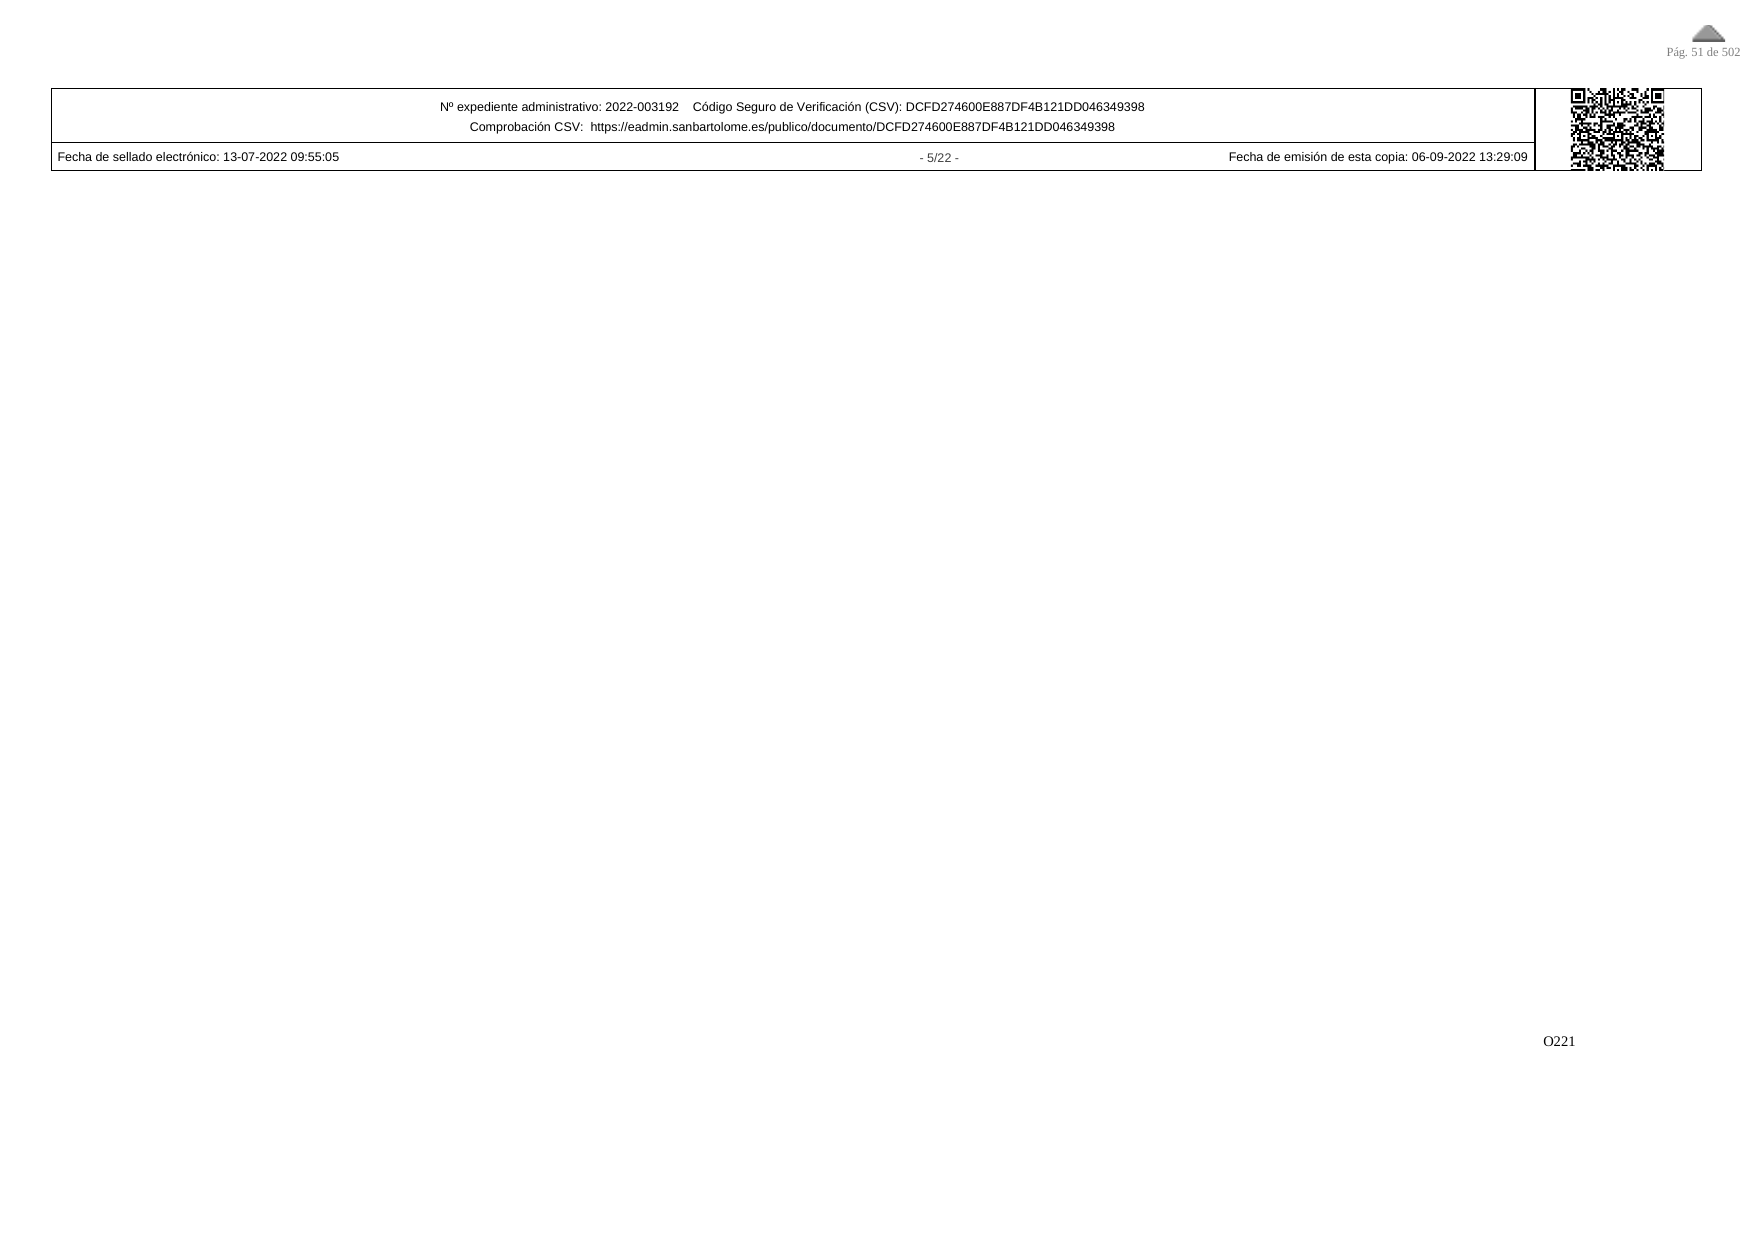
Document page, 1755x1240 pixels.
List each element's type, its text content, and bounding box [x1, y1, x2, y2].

table_header [1665, 89, 1701, 170]
table_cell Nº expediente administrativo: 2022-003192 Código Seguro de Verificación (CSV): DCFD274600E887DF4B121DD046349398 Comprobación CSV: https://eadmin.sanbartolome.es/publico/documento/DCFD274600E887DF4B121DD046349398 [52, 89, 1534, 142]
table_header [1536, 89, 1570, 170]
picture [1570, 88, 1665, 171]
picture [1691, 25, 1726, 42]
table_cell Fecha de sellado electrónico: 13-07-2022 09:55:05 - 5/22 - Fecha de emisión de esta copia: 06-09-2022 13:29:09 [52, 143, 1534, 170]
